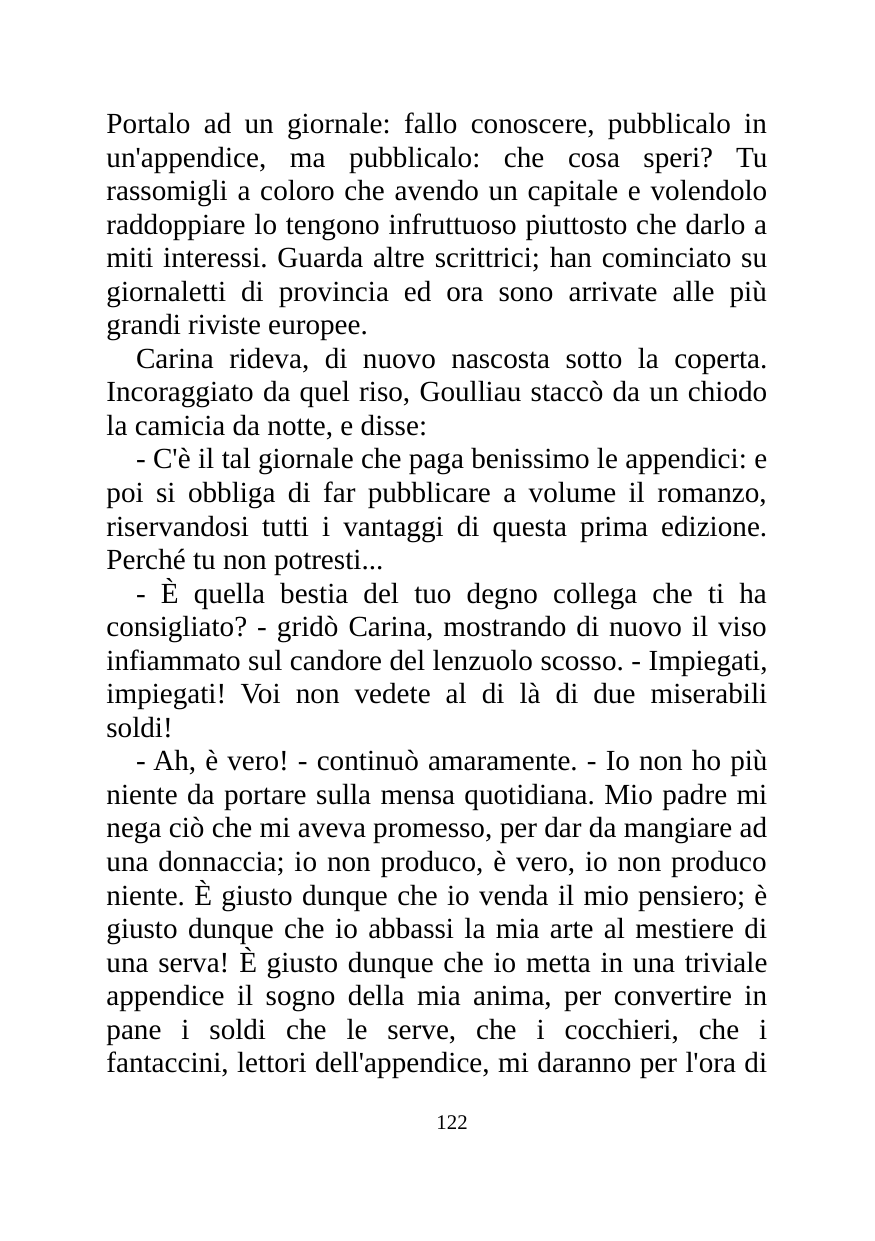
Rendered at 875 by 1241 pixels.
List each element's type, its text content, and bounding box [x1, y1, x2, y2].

text Carina rideva, di nuovo nascosta sotto la coperta. Incoraggiato da quel riso, Goulliau staccò da un chiodo la camicia da notte, e disse: [106, 341, 768, 442]
text - Ah, è vero! - continuò amaramente. - Io non ho più niente da portare sulla mensa quotidiana. Mio padre mi nega ciò che mi aveva promesso, per dar da mangiare ad una donnaccia; io non produco, è vero, io non produco niente. È giusto dunque che io venda il mio pensiero; è giusto dunque che io abbassi la mia arte al mestiere di una serva! È giusto dunque che io metta in una triviale appendice il sogno della mia anima, per convertire in pane i soldi che le serve, che i cocchieri, che i fantaccini, lettori dell'appendice, mi daranno per l'ora di [106, 743, 768, 1079]
text - È quella bestia del tuo degno collega che ti ha consigliato? - gridò Carina, mostrando di nuovo il viso infiammato sul candore del lenzuolo scosso. - Impiegati, impiegati! Voi non vedete al di là di due miserabili soldi! [106, 576, 768, 743]
text - C'è il tal giornale che paga benissimo le appendici: e poi si obbliga di far pubblicare a volume il romanzo, riservandosi tutti i vantaggi di questa prima edizione. Perché tu non potresti... [106, 442, 768, 576]
text Portalo ad un giornale: fallo conoscere, pubblicalo in un'appendice, ma pubblicalo: che cosa speri? Tu rassomigli a coloro che avendo un capitale e volendolo raddoppiare lo tengono infruttuoso piuttosto che darlo a miti interessi. Guarda altre scrittrici; han cominciato su giornaletti di provincia ed ora sono arrivate alle più grandi riviste europee. [106, 106, 768, 341]
